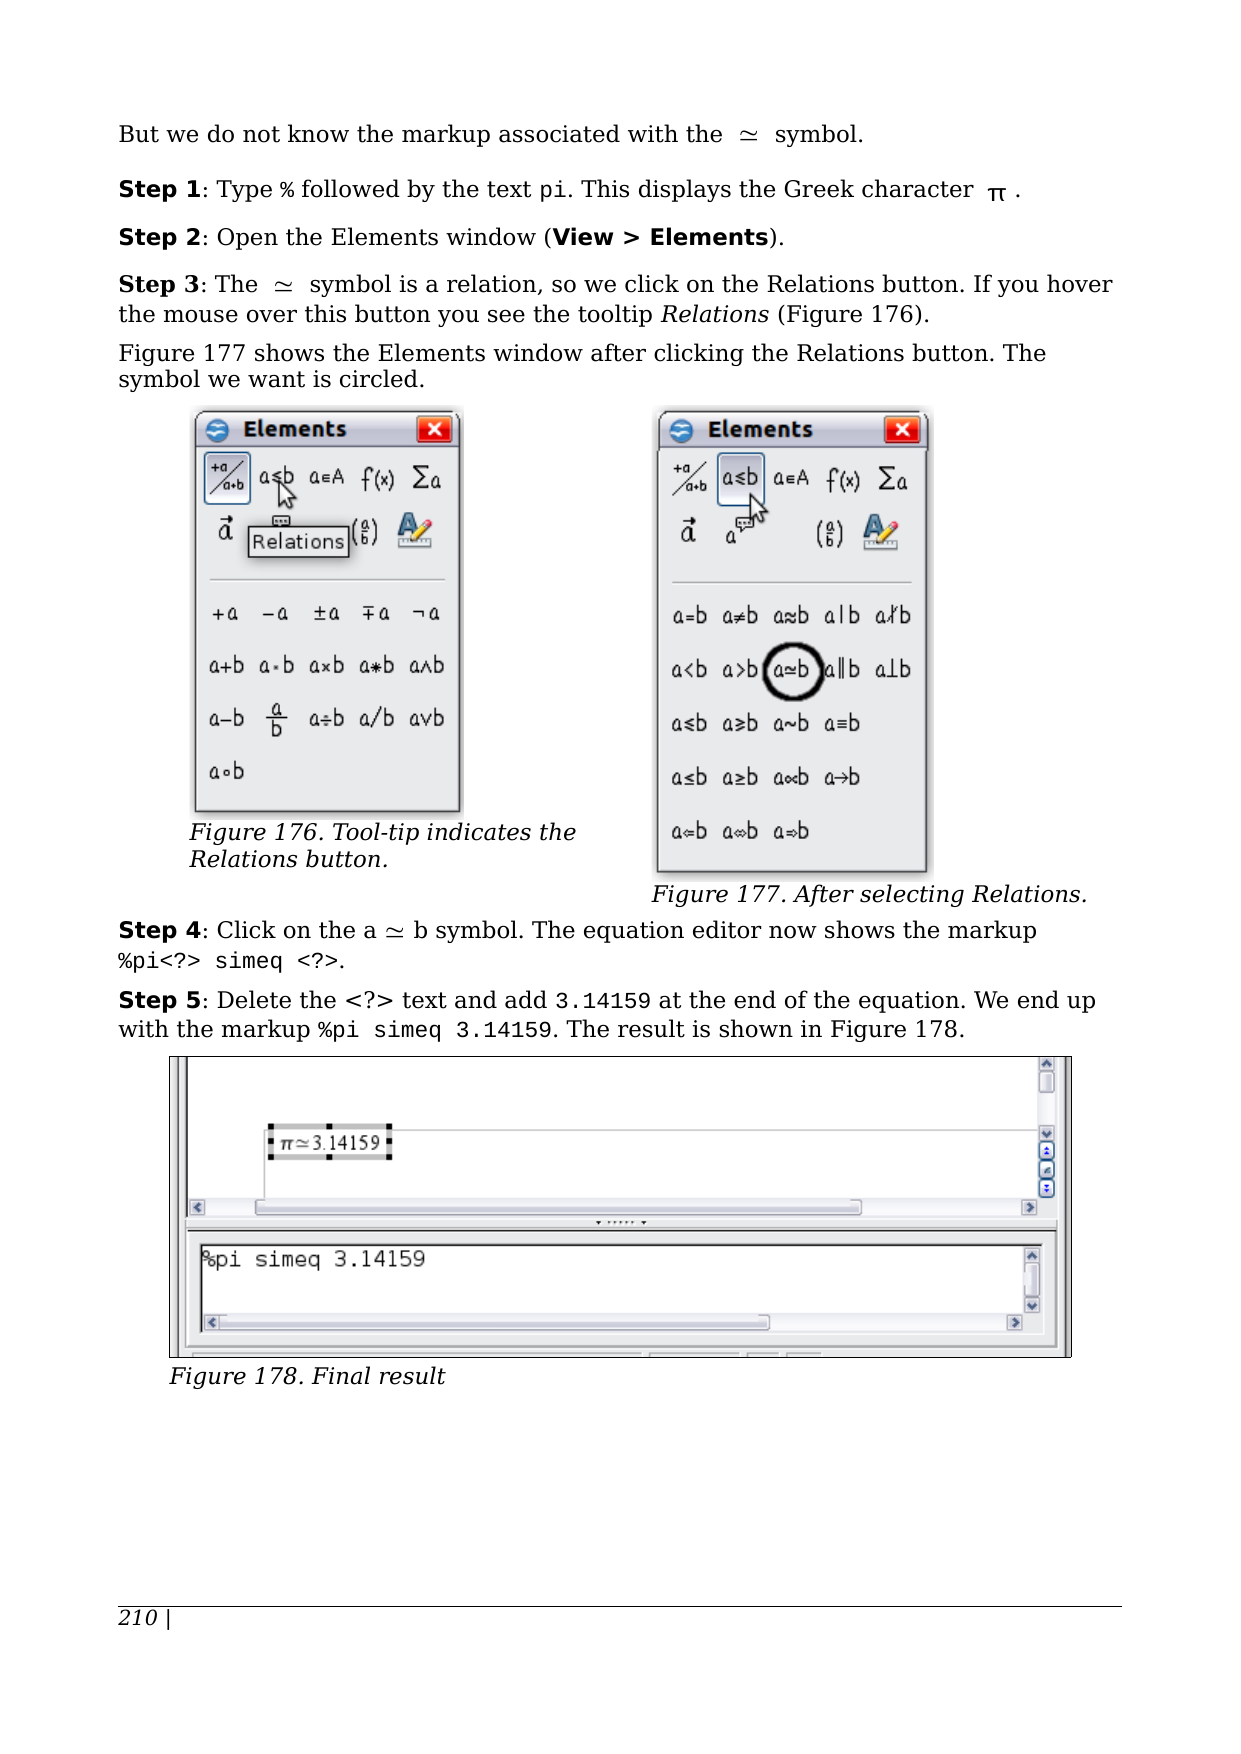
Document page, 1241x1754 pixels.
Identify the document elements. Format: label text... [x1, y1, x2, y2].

text Step 1: Type % followed by the text pi. This displays the Greek character . [118, 174, 1122, 206]
text Step 5: Delete the <?> text and add 3.14159 at the end of the equation. We end up with the markup %pi simeq 3.14159. The result is shown in Figure 178. [118, 988, 1122, 1044]
text Step 3: The symbol is a relation, so we click on the Relations button. If you hover the mouse over this button you see the tooltip Relations (Figure 176). [118, 268, 1122, 327]
text Figure 177 shows the Elements window after clicking the Relations button. The symbol we want is circled. [118, 340, 1122, 393]
table_header Figure 177. After selecting Relations. [652, 406, 1121, 915]
table_header Figure 176. Tool-tip indicates the Relations button. [189, 406, 652, 915]
picture [651, 405, 934, 882]
picture [189, 405, 464, 820]
picture [170, 1057, 1071, 1357]
text Figure 178. Final result [169, 1363, 1071, 1390]
text Step 4: Click on the ab symbol. The equation editor now shows the markup %pi<?> simeq <?>. [118, 915, 1122, 975]
text Step 2: Open the Elements window (View > Elements). [118, 224, 1122, 251]
list But we do not know the markup associated with the symbol. [118, 118, 1122, 150]
